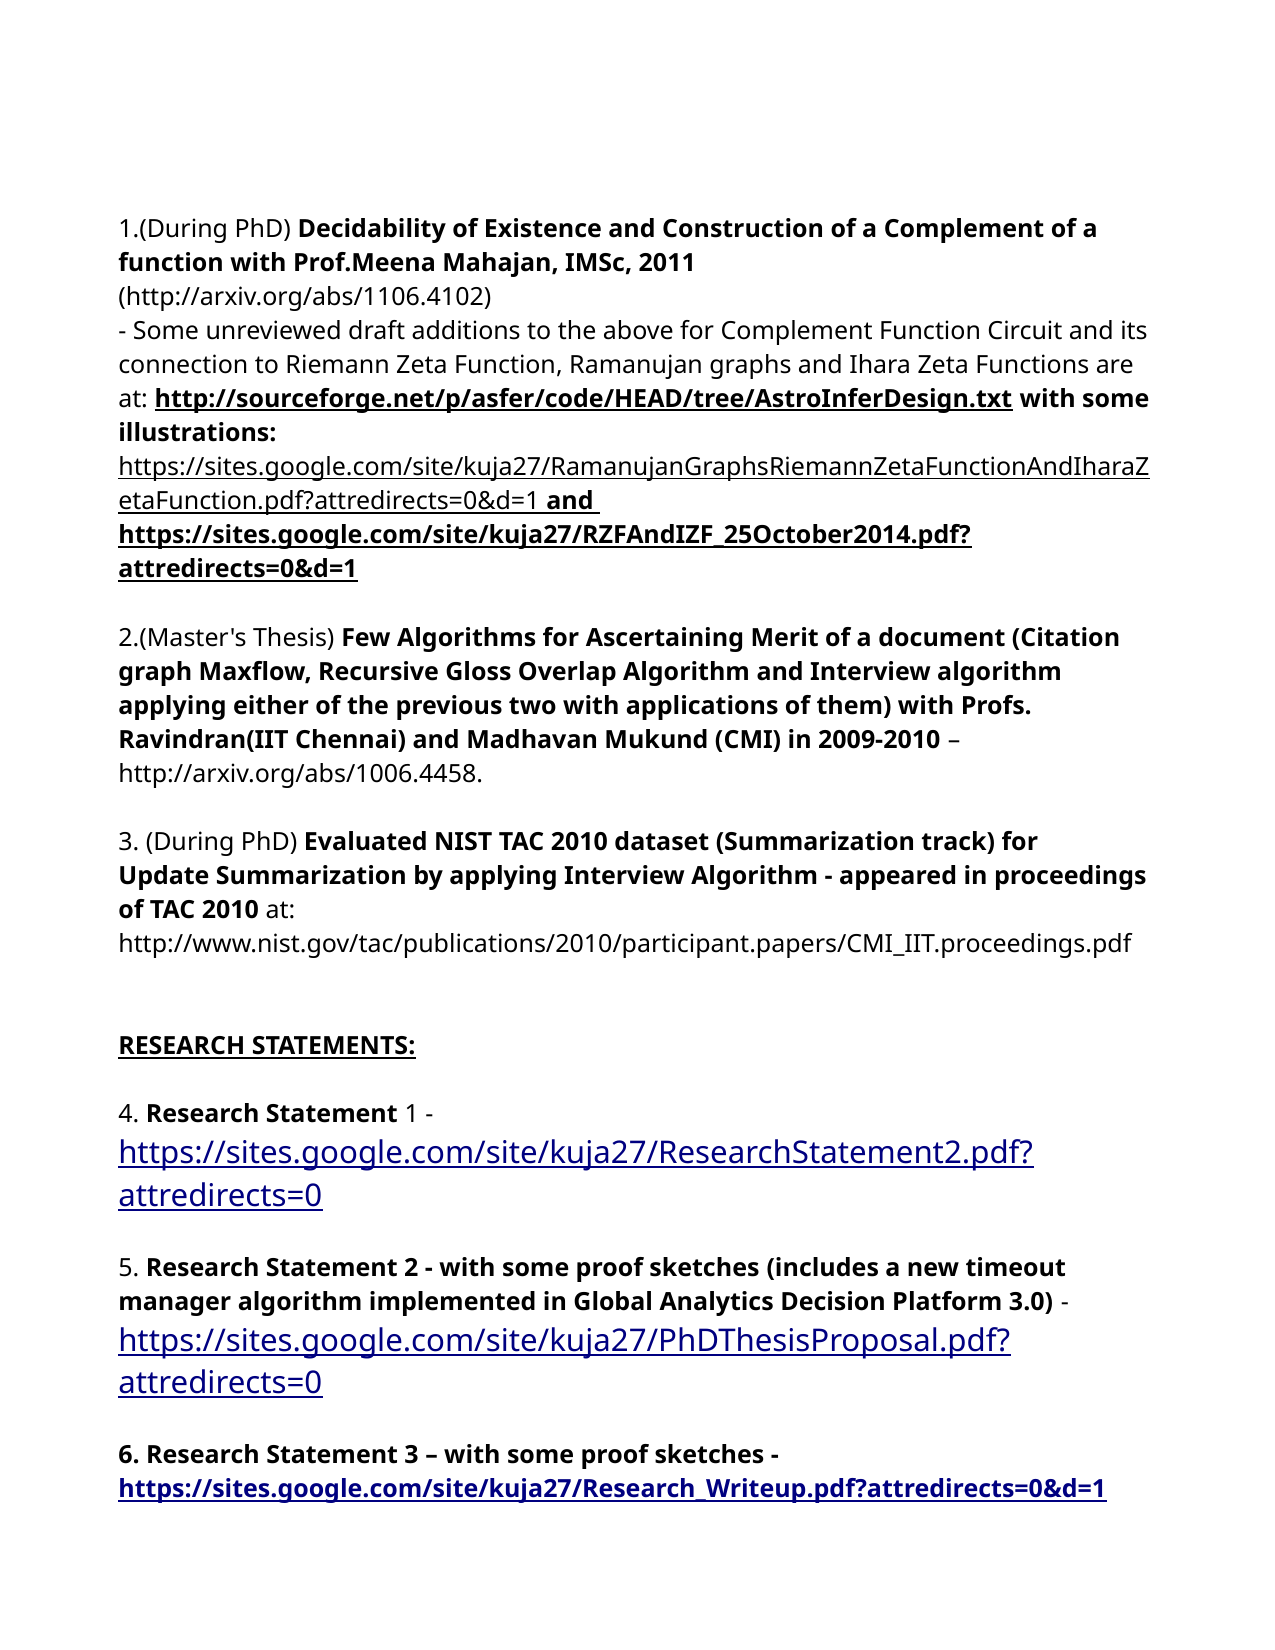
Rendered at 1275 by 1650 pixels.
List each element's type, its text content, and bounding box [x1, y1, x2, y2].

text 5. Research Statement 2 - with some proof sketches (includes a new timeout manager algorithm implemented in Global Analytics Decision Platform 3.0) - https://sites.google.com/site/kuja27/PhDThesisProposal.pdf?attredirects=0 [118, 1249, 1157, 1403]
text - Some unreviewed draft additions to the above for Complement Function Circuit and its connection to Riemann Zeta Function, Ramanujan graphs and Ihara Zeta Functions are at: http://sourceforge.net/p/asfer/code/HEAD/tree/AstroInferDesign.txt with some illustrations: https://sites.google.com/site/kuja27/RamanujanGraphsRiemannZetaFunctionAndIharaZetaFunction.pdf?attredirects=0&d=1 and [118, 313, 1157, 517]
text 6. Research Statement 3 – with some proof sketches - https://sites.google.com/site/kuja27/Research_Writeup.pdf?attredirects=0&d=1 [118, 1437, 1157, 1505]
text RESEARCH STATEMENTS: [118, 1028, 1157, 1062]
text (http://arxiv.org/abs/1106.4102) [118, 278, 1157, 313]
text 3. (During PhD) Evaluated NIST TAC 2010 dataset (Summarization track) for [118, 823, 1157, 858]
text 2.(Master's Thesis) Few Algorithms for Ascertaining Merit of a document (Citation graph Maxflow, Recursive Gloss Overlap Algorithm and Interview algorithm applying either of the previous two with applications of them) with Profs. Ravindran(IIT Chennai) and Madhavan Mukund (CMI) in 2009-2010 – http://arxiv.org/abs/1006.4458. [118, 619, 1157, 789]
text 1.(During PhD) Decidability of Existence and Construction of a Complement of a function with Prof.Meena Mahajan, IMSc, 2011 [118, 210, 1157, 278]
text https://sites.google.com/site/kuja27/RZFAndIZF_25October2014.pdf?attredirects=0&d=1 [118, 517, 1157, 585]
text Update Summarization by applying Interview Algorithm - appeared in proceedings of TAC 2010 at: [118, 858, 1157, 926]
text 4. Research Statement 1 - https://sites.google.com/site/kuja27/ResearchStatement2.pdf?attredirects=0 [118, 1096, 1157, 1215]
text http://www.nist.gov/tac/publications/2010/participant.papers/CMI_IIT.proceedings.pdf [118, 926, 1157, 960]
